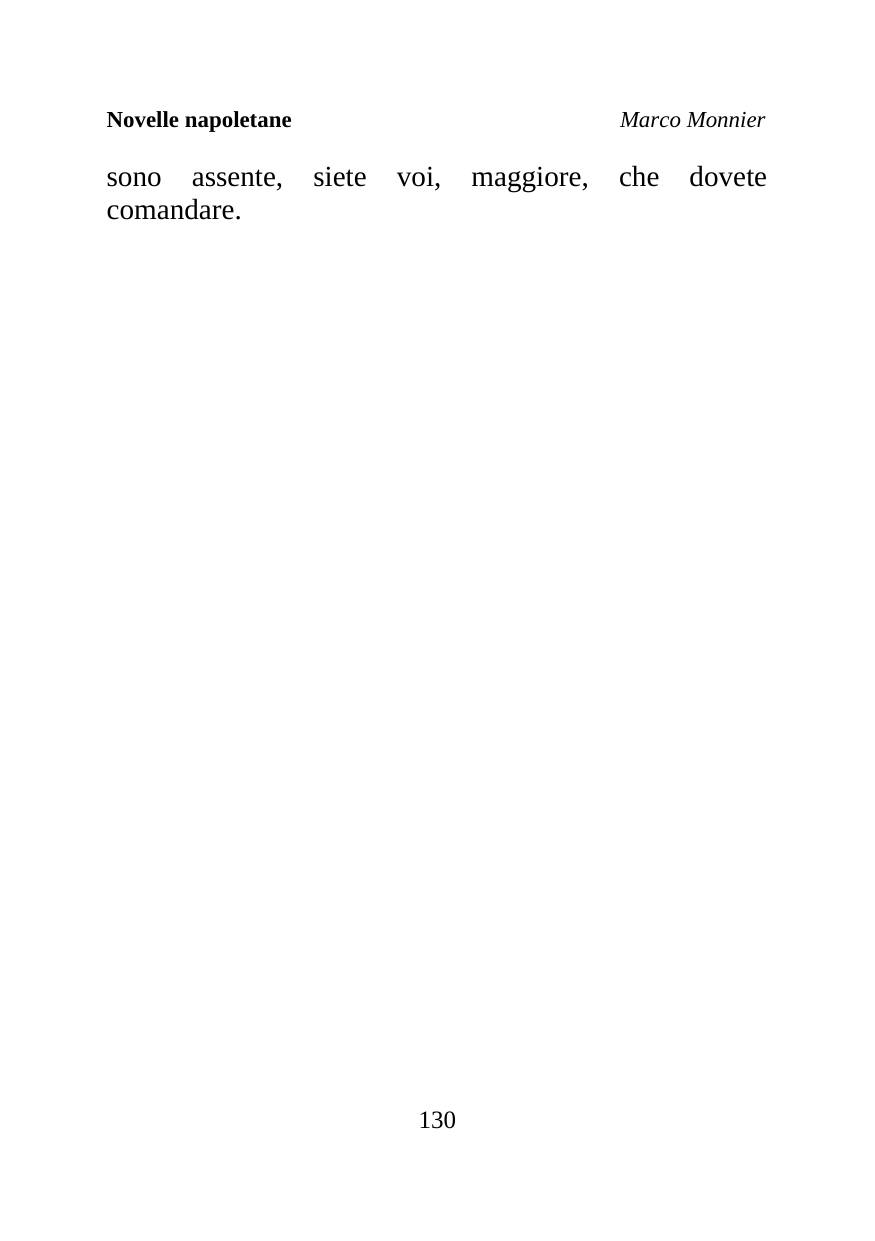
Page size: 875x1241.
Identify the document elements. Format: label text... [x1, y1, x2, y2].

text sono assente, siete voi, maggiore, che dovete comandare. [106, 159, 768, 226]
